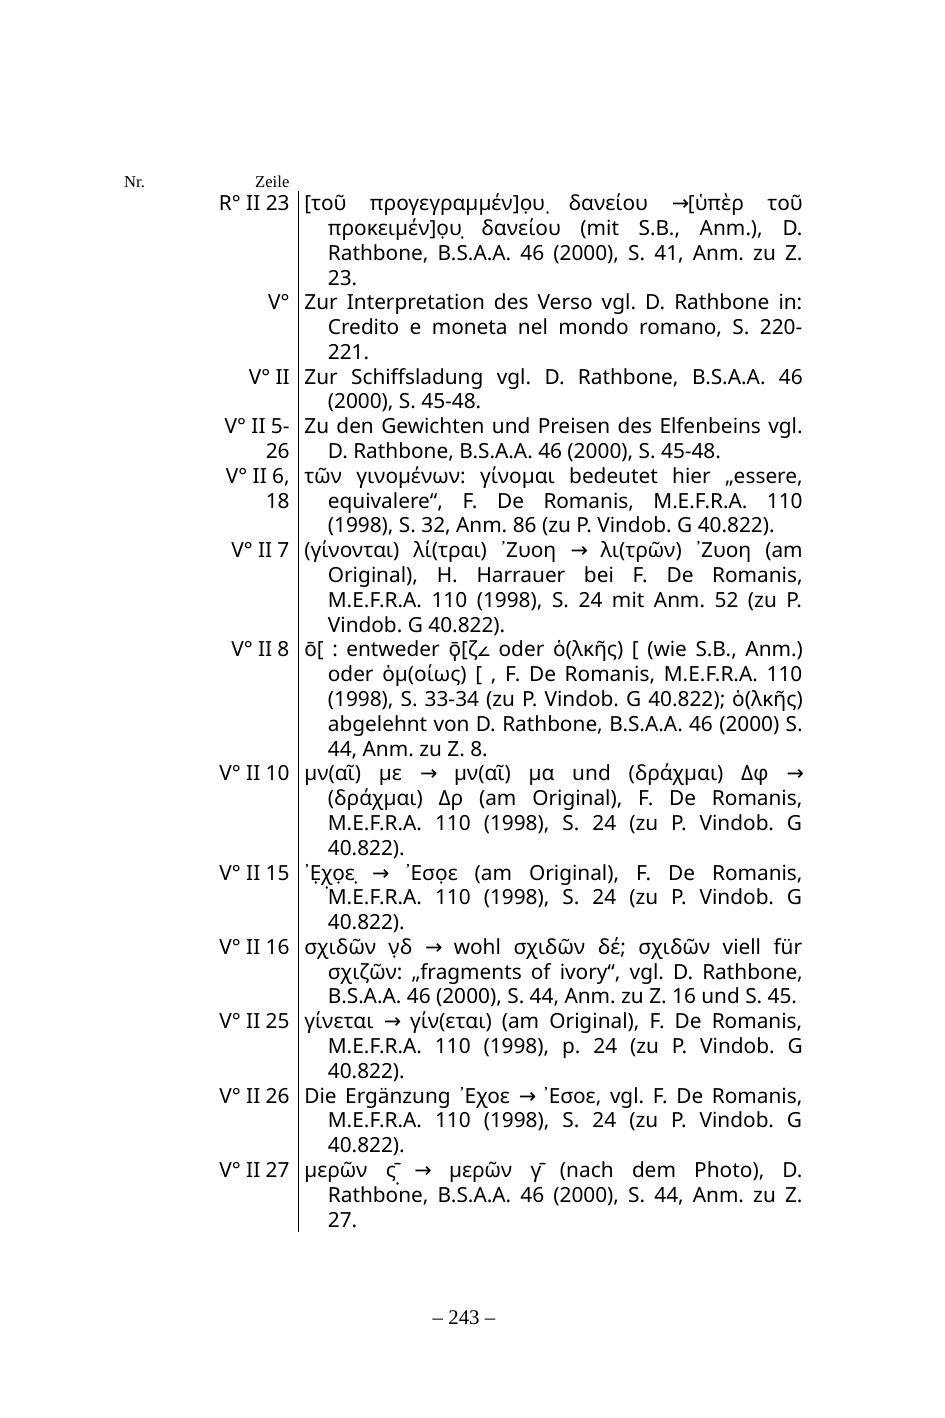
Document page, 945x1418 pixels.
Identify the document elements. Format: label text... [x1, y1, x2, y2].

table_cell V° II 6, 18 [207, 464, 298, 538]
table_cell [118, 1158, 207, 1232]
table_cell Zur Schiffsladung vgl. D. Rathbone, B.S.A.A. 46 (2000), S. 45-48. [299, 364, 809, 414]
table_cell [118, 538, 207, 637]
table_cell Zu den Gewichten und Preisen des Elfenbeins vgl. D. Rathbone, B.S.A.A. 46 (2000), S. 45-48. [299, 414, 809, 463]
table_cell V° [207, 290, 298, 364]
table_cell V° II [207, 364, 298, 414]
table_cell Zur Interpretation des Verso vgl. D. Rathbone in: Credito e moneta nel mondo romano, S. 220-221. [299, 290, 809, 364]
table_cell V° II 25 [207, 1009, 298, 1083]
table_cell [118, 464, 207, 538]
table_cell V° II 27 [207, 1158, 298, 1232]
table_cell σχιδῶν ν̣δ → wohl σχιδῶν δέ; σχιδῶν viell für σχιζῶν: „fragments of ivory“, vgl. D. Rathbone, B.S.A.A. 46 (2000), S. 44, Anm. zu Z. 16 und S. 45. [299, 935, 809, 1009]
table_cell [118, 364, 207, 414]
table_cell [τοῦ προγεγραμμέν]ο̣υ̣ δανείου →[ὑπὲρ τοῦ προκειμέν]ο̣υ̣ δανείου (mit S.B., Anm.), D. Rathbone, B.S.A.A. 46 (2000), S. 41, Anm. zu Z. 23. [299, 191, 809, 290]
table_cell ō[ : entweder ϙ̄[ζ𐅵 oder ὁ(λκῆς) [ (wie S.B., Anm.) oder ὁμ(οίως) [ , F. De Romanis, M.E.F.R.A. 110 (1998), S. 33-34 (zu P. Vindob. G 40.822); ὁ(λκῆς) abgelehnt von D. Rathbone, B.S.A.A. 46 (2000) S. 44, Anm. zu Z. 8. [299, 637, 809, 761]
table_cell [118, 761, 207, 860]
table_cell [118, 860, 207, 934]
table_cell V° II 8 [207, 637, 298, 761]
table_cell V° II 7 [207, 538, 298, 637]
table_cell Die Ergänzung ᾽Εχοε → ᾽Εσοε, vgl. F. De Romanis, M.E.F.R.A. 110 (1998), S. 24 (zu P. Vindob. G 40.822). [299, 1083, 809, 1158]
table_cell μν(αῖ) με → μν(αῖ) μα und (δράχμαι) Δφ → (δράχμαι) Δρ (am Original), F. De Romanis, M.E.F.R.A. 110 (1998), S. 24 (zu P. Vindob. G 40.822). [299, 761, 809, 860]
table_cell [118, 1083, 207, 1158]
table_cell ᾽Ε̣χ̣ο̣ε̣ → ᾽Εσο̣ε (am Original), F. De Romanis, M.E.F.R.A. 110 (1998), S. 24 (zu P. Vindob. G 40.822). [299, 860, 809, 934]
table_cell V° II 15 [207, 860, 298, 934]
table_cell [118, 935, 207, 1009]
table_cell [118, 414, 207, 463]
table_cell [118, 290, 207, 364]
table_cell V° II 26 [207, 1083, 298, 1158]
table_cell R° II 23 [207, 191, 298, 290]
table_cell V° II 5-26 [207, 414, 298, 463]
table_cell V° II 16 [207, 935, 298, 1009]
table_cell τῶν γινομένων: γίνομαι bedeutet hier „essere, equivalere“, F. De Romanis, M.E.F.R.A. 110 (1998), S. 32, Anm. 86 (zu P. Vindob. G 40.822). [299, 464, 809, 538]
table_cell μερῶν ς̣̄ → μερῶν γ̄ (nach dem Photo), D. Rathbone, B.S.A.A. 46 (2000), S. 44, Anm. zu Z. 27. [299, 1158, 809, 1232]
table_cell [118, 1009, 207, 1083]
table_cell V° II 10 [207, 761, 298, 860]
table_cell [118, 637, 207, 761]
table_cell [118, 191, 207, 290]
table_cell (γίνονται) λί(τραι) ᾽Ζυοη → λι(τρῶν) ᾽Ζυοη (am Original), H. Harrauer bei F. De Romanis, M.E.F.R.A. 110 (1998), S. 24 mit Anm. 52 (zu P. Vindob. G 40.822). [299, 538, 809, 637]
table_cell γίνεται → γίν(εται) (am Original), F. De Romanis, M.E.F.R.A. 110 (1998), p. 24 (zu P. Vindob. G 40.822). [299, 1009, 809, 1083]
